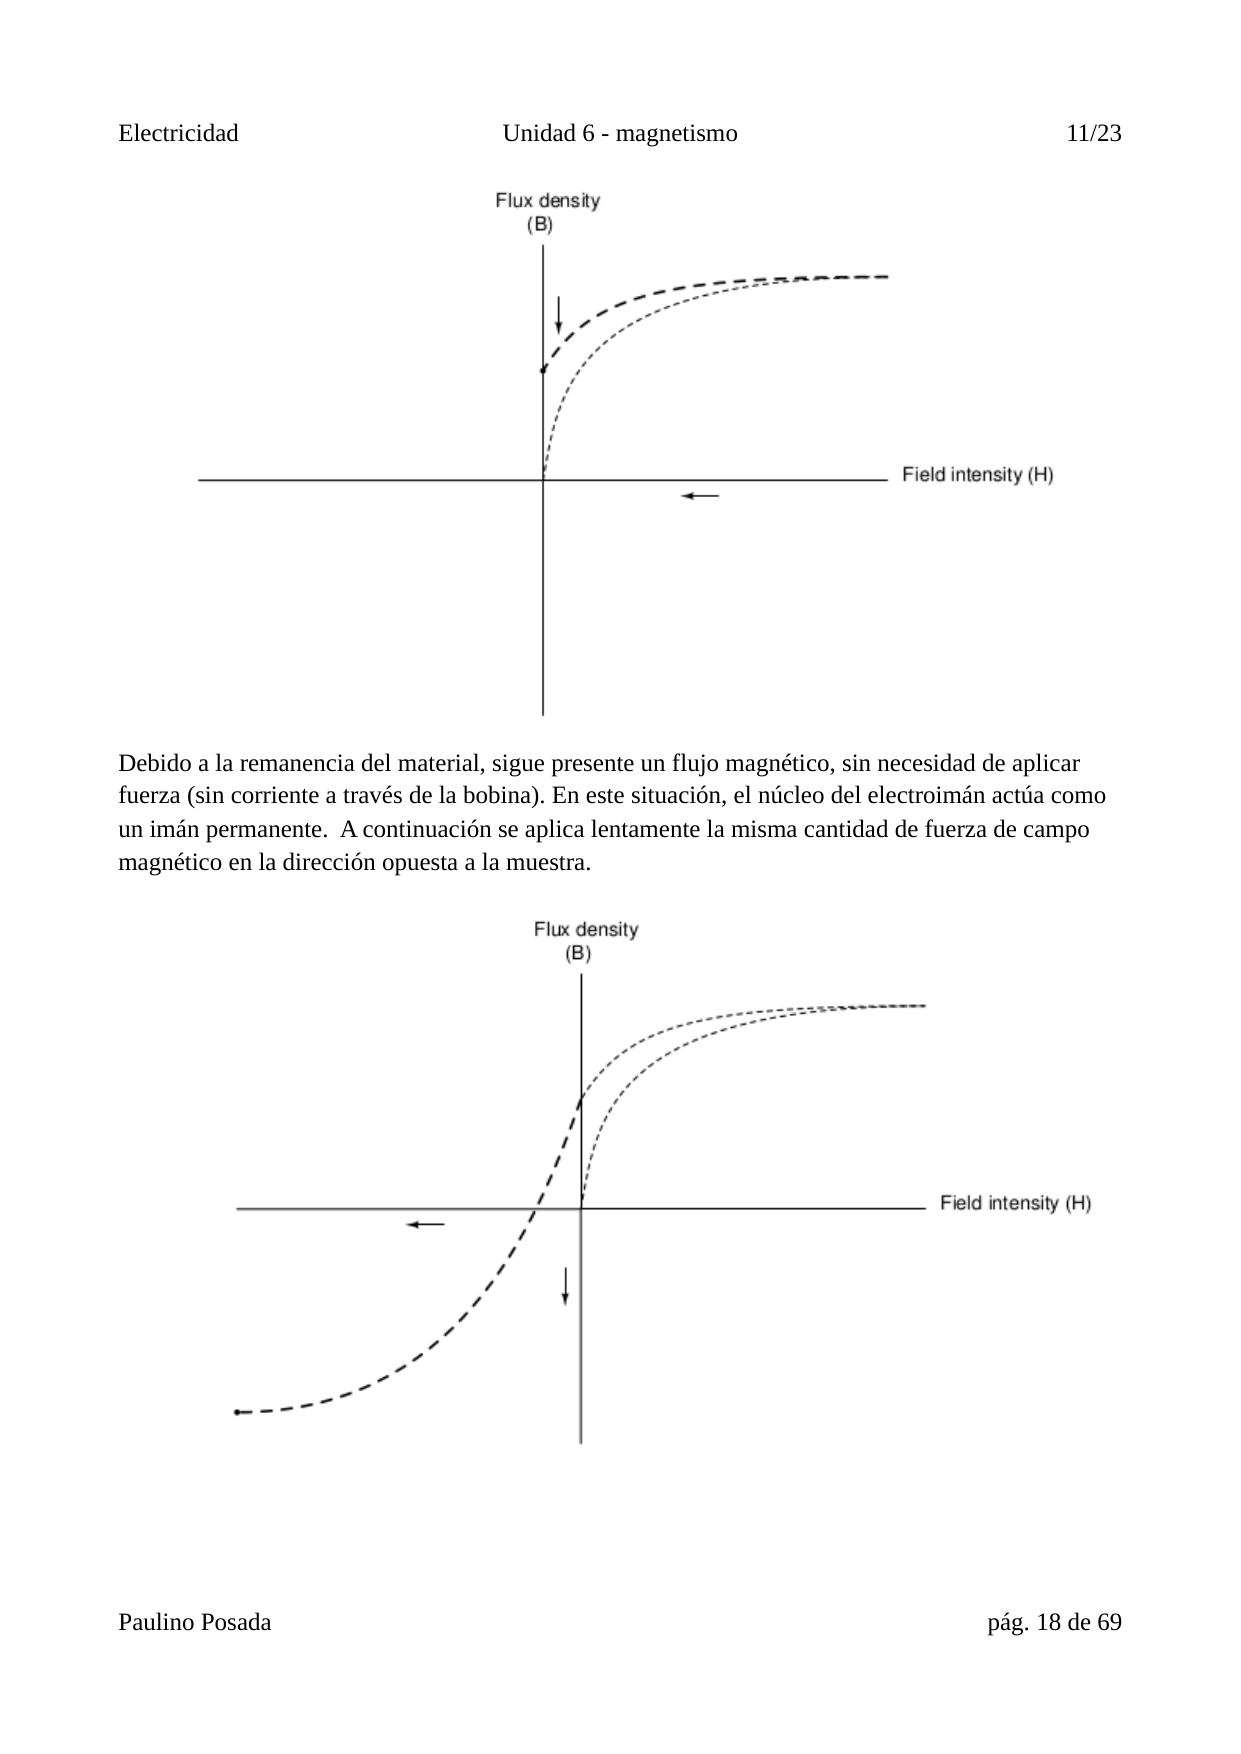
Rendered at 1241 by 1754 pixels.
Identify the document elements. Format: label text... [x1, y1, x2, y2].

picture [123, 894, 1117, 1463]
picture [167, 176, 1073, 735]
text Debido a la remanencia del material, sigue presente un flujo magnético, sin necesidad de aplicar fuerza (sin corriente a través de la bobina). En este situación, el núcleo del electroimán actúa como un imán permanente. A continuación se aplica lentamente la misma cantidad de fuerza de campo magnético en la dirección opuesta a la muestra. [118, 748, 1122, 875]
